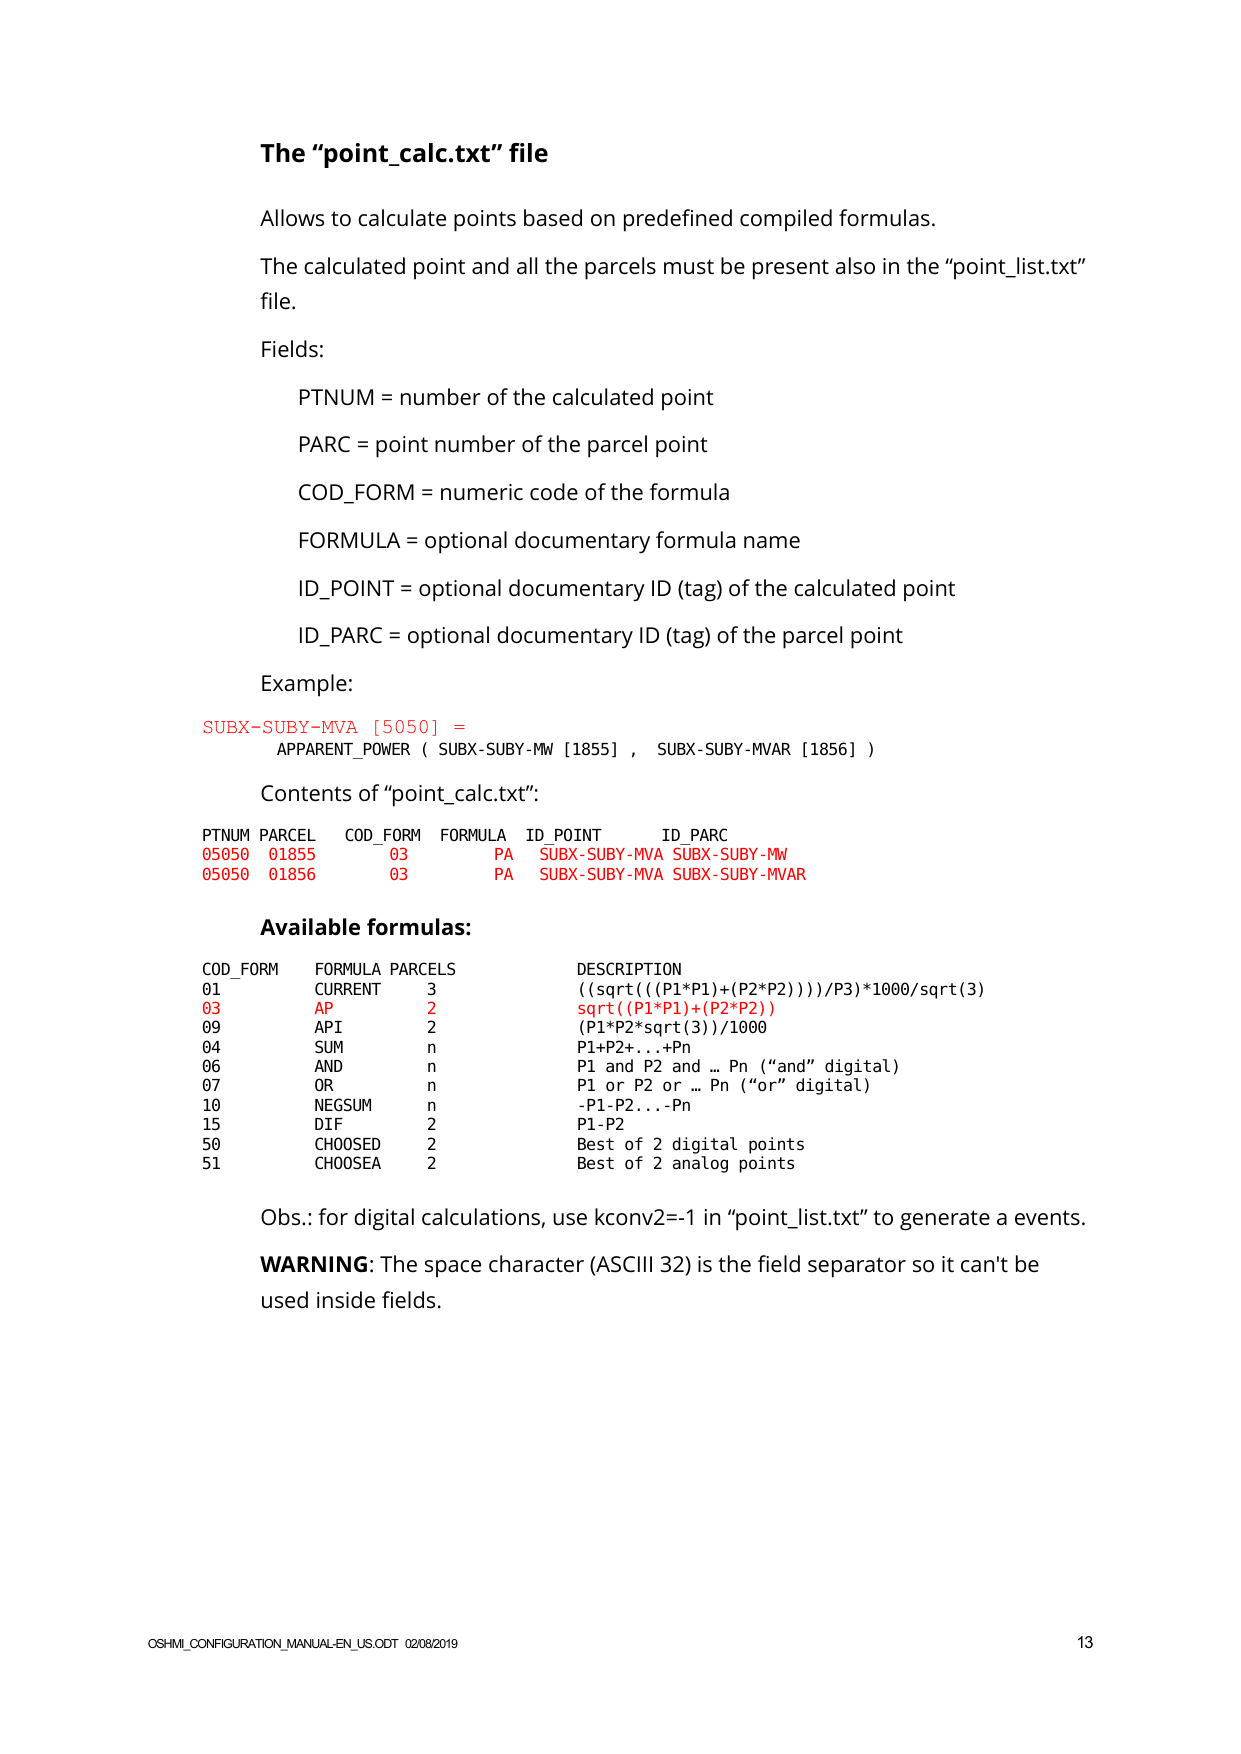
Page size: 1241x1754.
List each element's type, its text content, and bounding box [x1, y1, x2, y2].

text 09 API 2 (P1*P2*sqrt(3))/1000 [202, 1018, 1093, 1037]
text Obs.: for digital calculations, use kconv2=-1 in “point_list.txt” to generate a events. [260, 1201, 1093, 1231]
text 06 AND n P1 and P2 and … Pn (“and” digital) [202, 1057, 1093, 1076]
text Fields: [260, 334, 1093, 364]
text The calculated point and all the parcels must be present also in the “point_list.txt” file. [260, 251, 1093, 316]
text FORMULA = optional documentary formula name [298, 525, 1093, 555]
text Allows to calculate points based on predefined compiled formulas. [260, 203, 1093, 233]
text 01 CURRENT 3 ((sqrt(((P1*P1)+(P2*P2))))/P3)*1000/sqrt(3) [202, 979, 1093, 999]
text COD_FORM FORMULA PARCELS DESCRIPTION [202, 960, 1093, 979]
text 04 SUM n P1+P2+...+Pn [202, 1037, 1093, 1057]
text PTNUM PARCEL COD_FORM FORMULA ID_POINT ID_PARC [202, 826, 1093, 845]
text PTNUM = number of the calculated point [298, 382, 1093, 412]
text Example: [260, 668, 1093, 698]
text APPARENT_POWER ( SUBX-SUBY-MW [1855] , SUBX-SUBY-MVAR [1856] ) [202, 739, 1093, 759]
text 05050 01856 03 PA SUBX-SUBY-MVA SUBX-SUBY-MVAR [202, 864, 1093, 884]
text ID_PARC = optional documentary ID (tag) of the parcel point [298, 620, 1093, 650]
text 07 OR n P1 or P2 or … Pn (“or” digital) [202, 1076, 1093, 1096]
text WARNING: The space character (ASCIII 32) is the field separator so it can't be used inside fields. [260, 1249, 1093, 1315]
text ID_POINT = optional documentary ID (tag) of the calculated point [298, 573, 1093, 602]
subtitle The “point_calc.txt” file [260, 136, 1093, 170]
text 05050 01855 03 PA SUBX-SUBY-MVA SUBX-SUBY-MW [202, 845, 1093, 864]
text PARC = point number of the parcel point [298, 429, 1093, 459]
text Available formulas: [260, 912, 1093, 942]
text SUBX-SUBY-MVA [5050] = [202, 716, 1093, 739]
text 03 AP 2 sqrt((P1*P1)+(P2*P2)) [202, 999, 1093, 1018]
text 15 DIF 2 P1-P2 [202, 1115, 1093, 1134]
text 50 CHOOSED 2 Best of 2 digital points [202, 1134, 1093, 1154]
text Contents of “point_calc.txt”: [260, 778, 1093, 808]
text 51 CHOOSEA 2 Best of 2 analog points [202, 1154, 1093, 1173]
text 10 NEGSUM n -P1-P2...-Pn [202, 1096, 1093, 1115]
text COD_FORM = numeric code of the formula [298, 477, 1093, 507]
